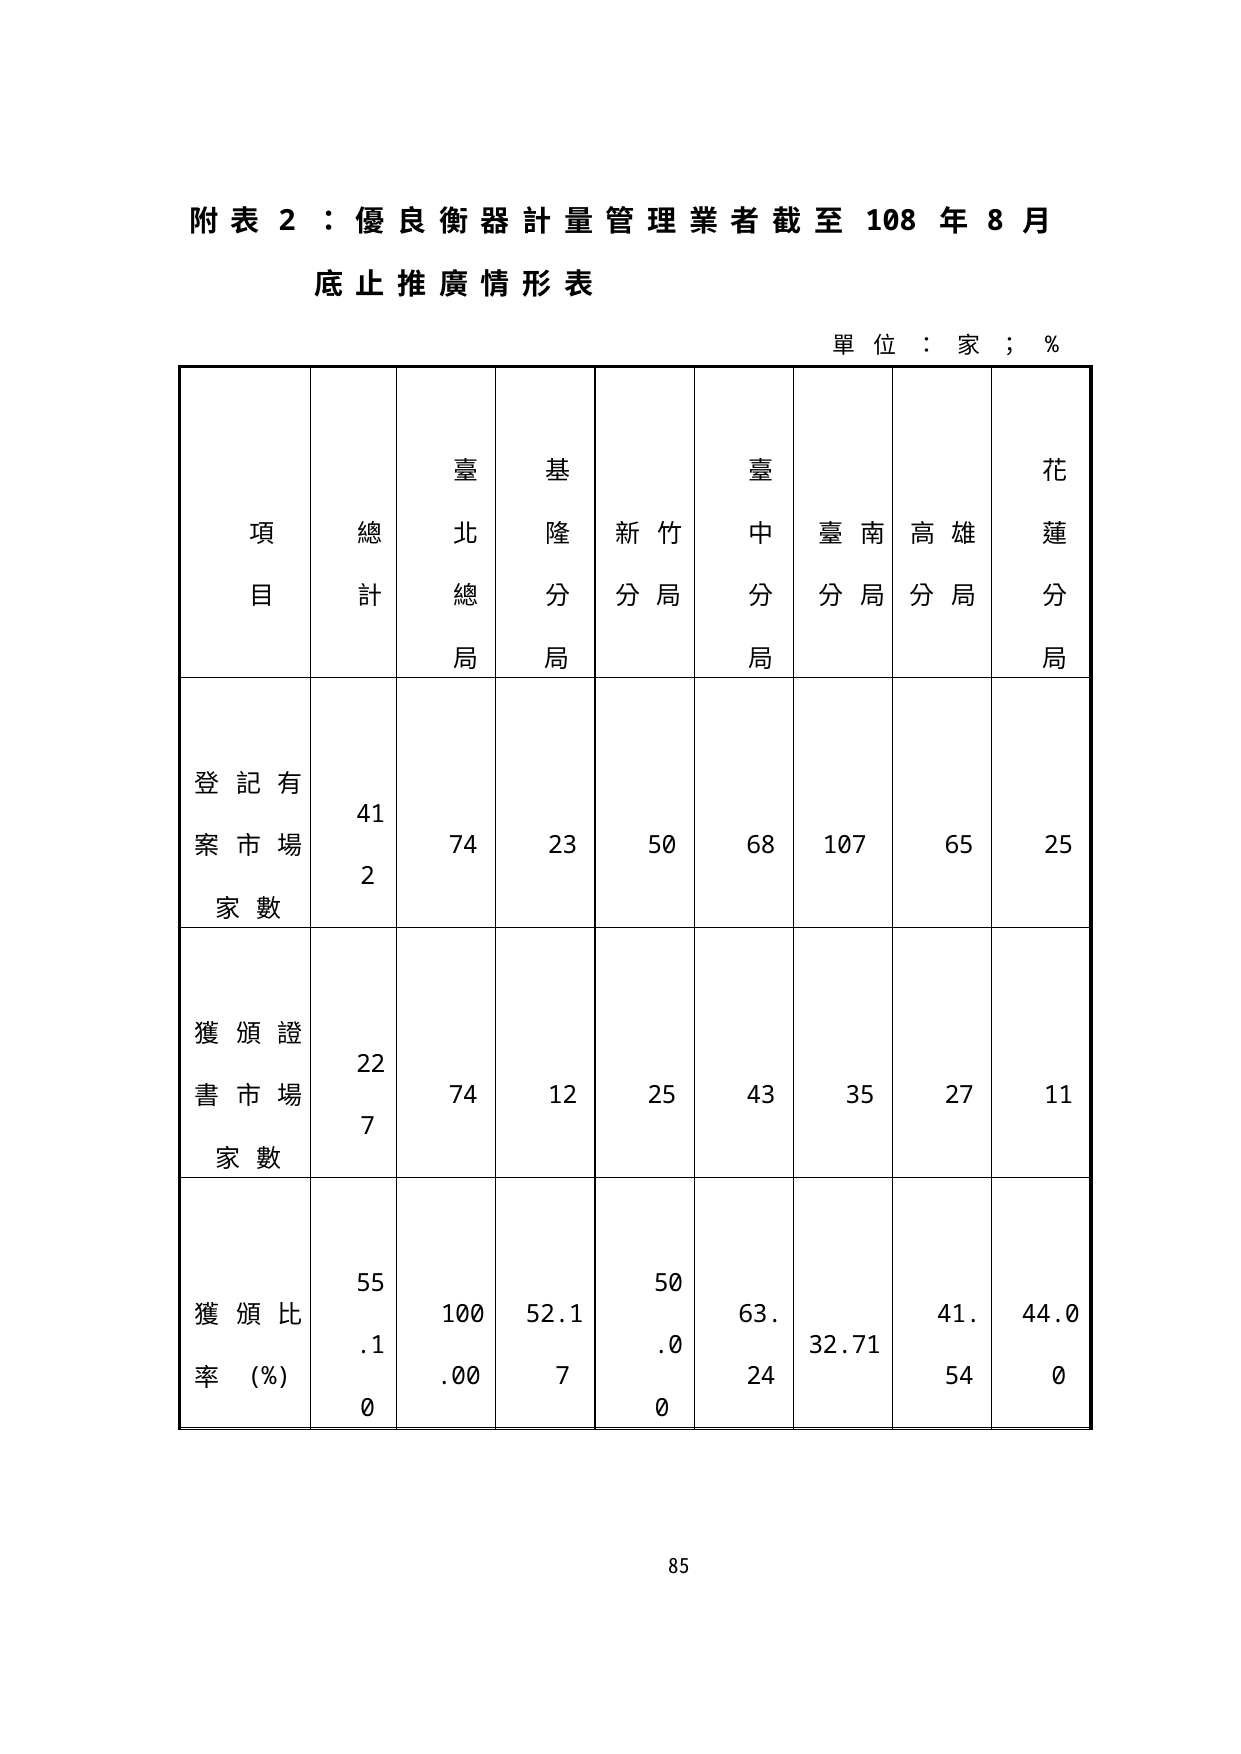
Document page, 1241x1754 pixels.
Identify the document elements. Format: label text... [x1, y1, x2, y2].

table_cell 登記有案市場家數 [181, 678, 310, 927]
table_cell 41.54 [893, 1178, 991, 1427]
table_cell 100.00 [397, 1178, 495, 1427]
table_cell 43 [695, 928, 793, 1177]
table_cell 11 [992, 928, 1089, 1177]
text 附表2：優良衡器計量管理業者截至108年8月底止推廣情形表 [169, 177, 1058, 302]
table_cell 227 [311, 928, 396, 1177]
table_cell 32.71 [794, 1178, 892, 1427]
table_cell 27 [893, 928, 991, 1177]
table_cell 35 [794, 928, 892, 1177]
table_cell 65 [893, 678, 991, 927]
table_cell 獲頒證書市場家數 [181, 928, 310, 1177]
table_cell 55.10 [311, 1178, 396, 1427]
table_header 高雄分局 [893, 368, 991, 677]
table_cell 50.00 [596, 1178, 694, 1427]
table_cell 獲頒比率(%) [181, 1178, 310, 1427]
table_cell 12 [496, 928, 594, 1177]
table_header 項目 [181, 368, 310, 677]
table_header 新竹分局 [596, 368, 694, 677]
table_header 臺中分局 [695, 368, 793, 677]
table_header 臺南分局 [794, 368, 892, 677]
table_header 花蓮分局 [992, 368, 1089, 677]
table_cell 412 [311, 678, 396, 927]
table_cell 25 [596, 928, 694, 1177]
table_cell 23 [496, 678, 594, 927]
table_header 臺北總局 [397, 368, 495, 677]
table_cell 44.00 [992, 1178, 1089, 1427]
table_header 基隆分局 [496, 368, 594, 677]
table_cell 52.17 [496, 1178, 594, 1427]
text 單位：家；% [242, 302, 1072, 365]
table_cell 74 [397, 928, 495, 1177]
table_cell 50 [596, 678, 694, 927]
table_cell 63.24 [695, 1178, 793, 1427]
table_cell 25 [992, 678, 1089, 927]
table_cell 107 [794, 678, 892, 927]
table_header 總計 [311, 368, 396, 677]
table_cell 68 [695, 678, 793, 927]
table_cell 74 [397, 678, 495, 927]
